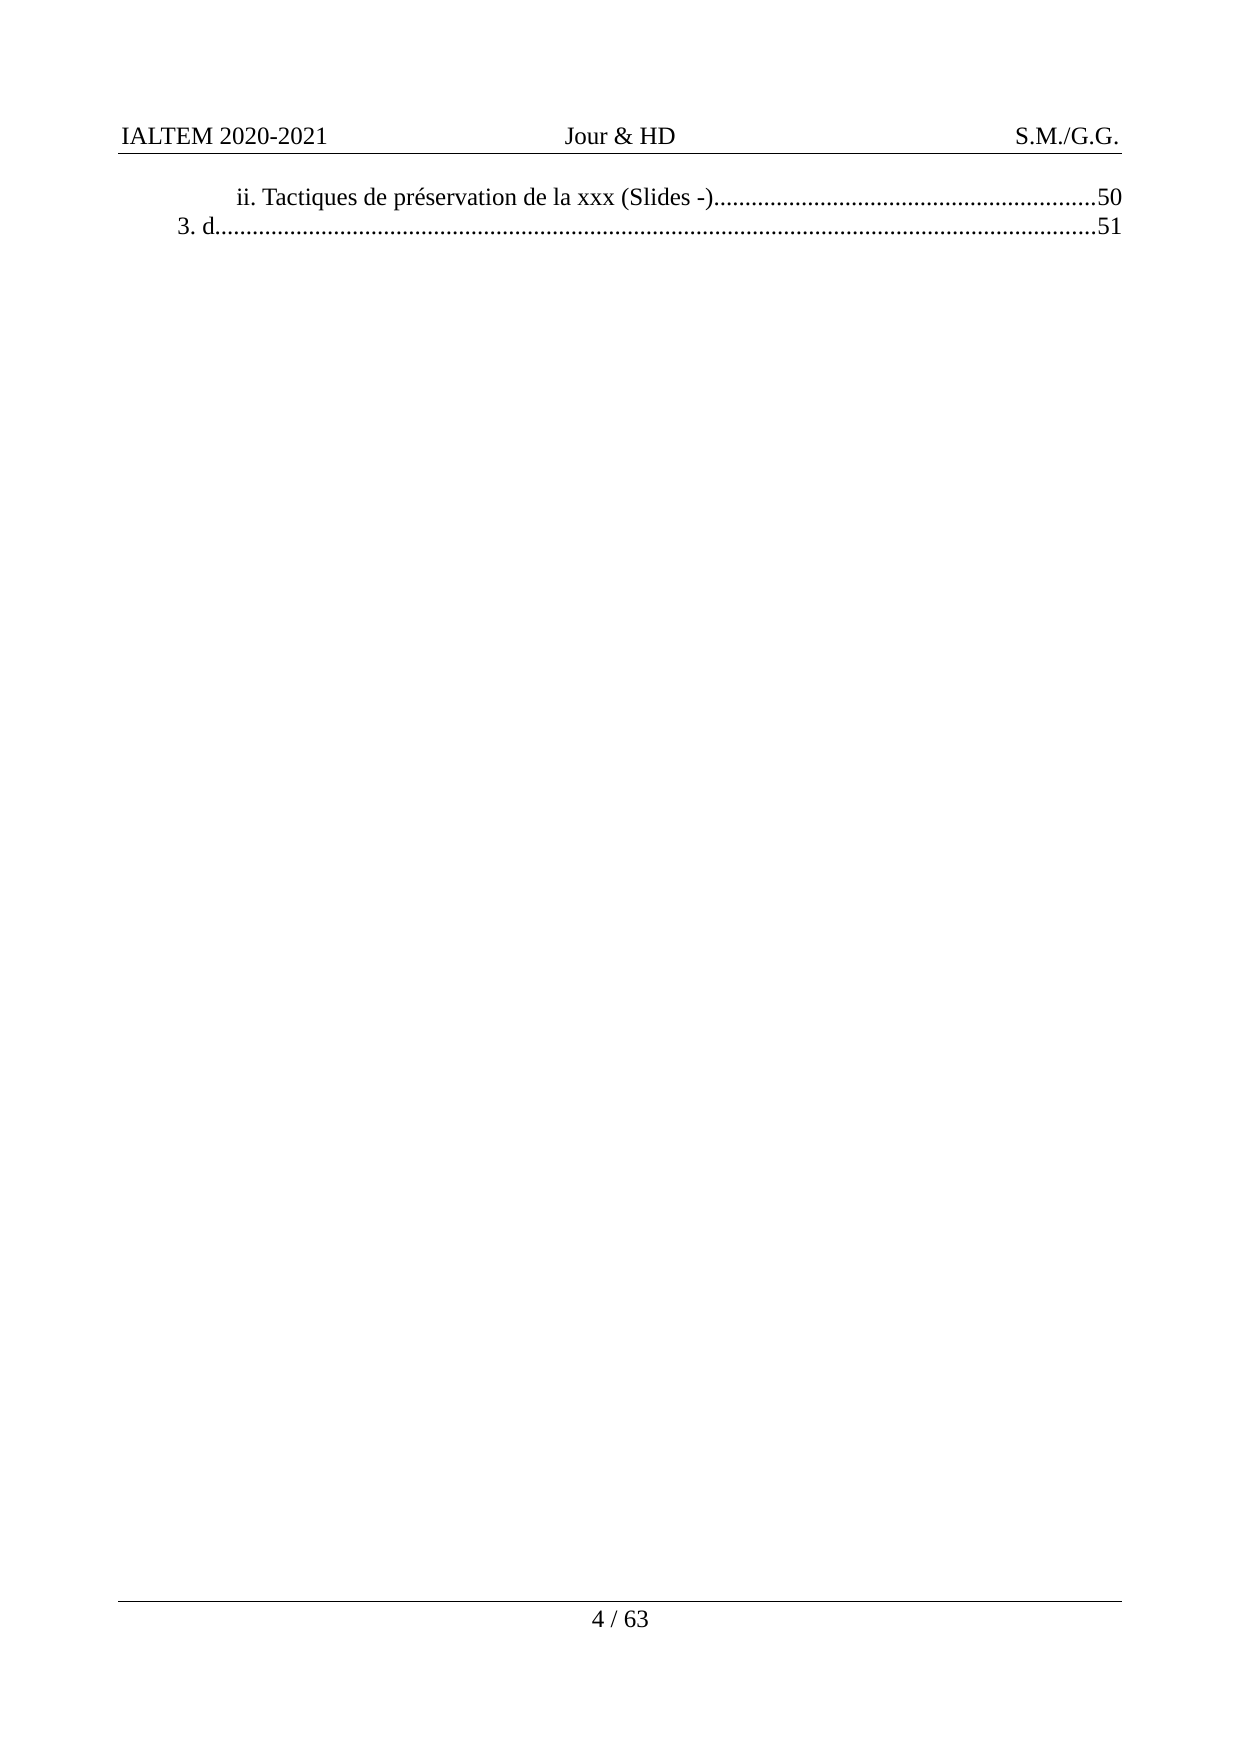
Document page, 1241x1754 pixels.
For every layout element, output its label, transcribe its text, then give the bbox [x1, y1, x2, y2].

text ii. Tactiques de préservation de la xxx (Slides -) 50 [236, 182, 1122, 211]
text 3. d 51 [177, 211, 1122, 240]
